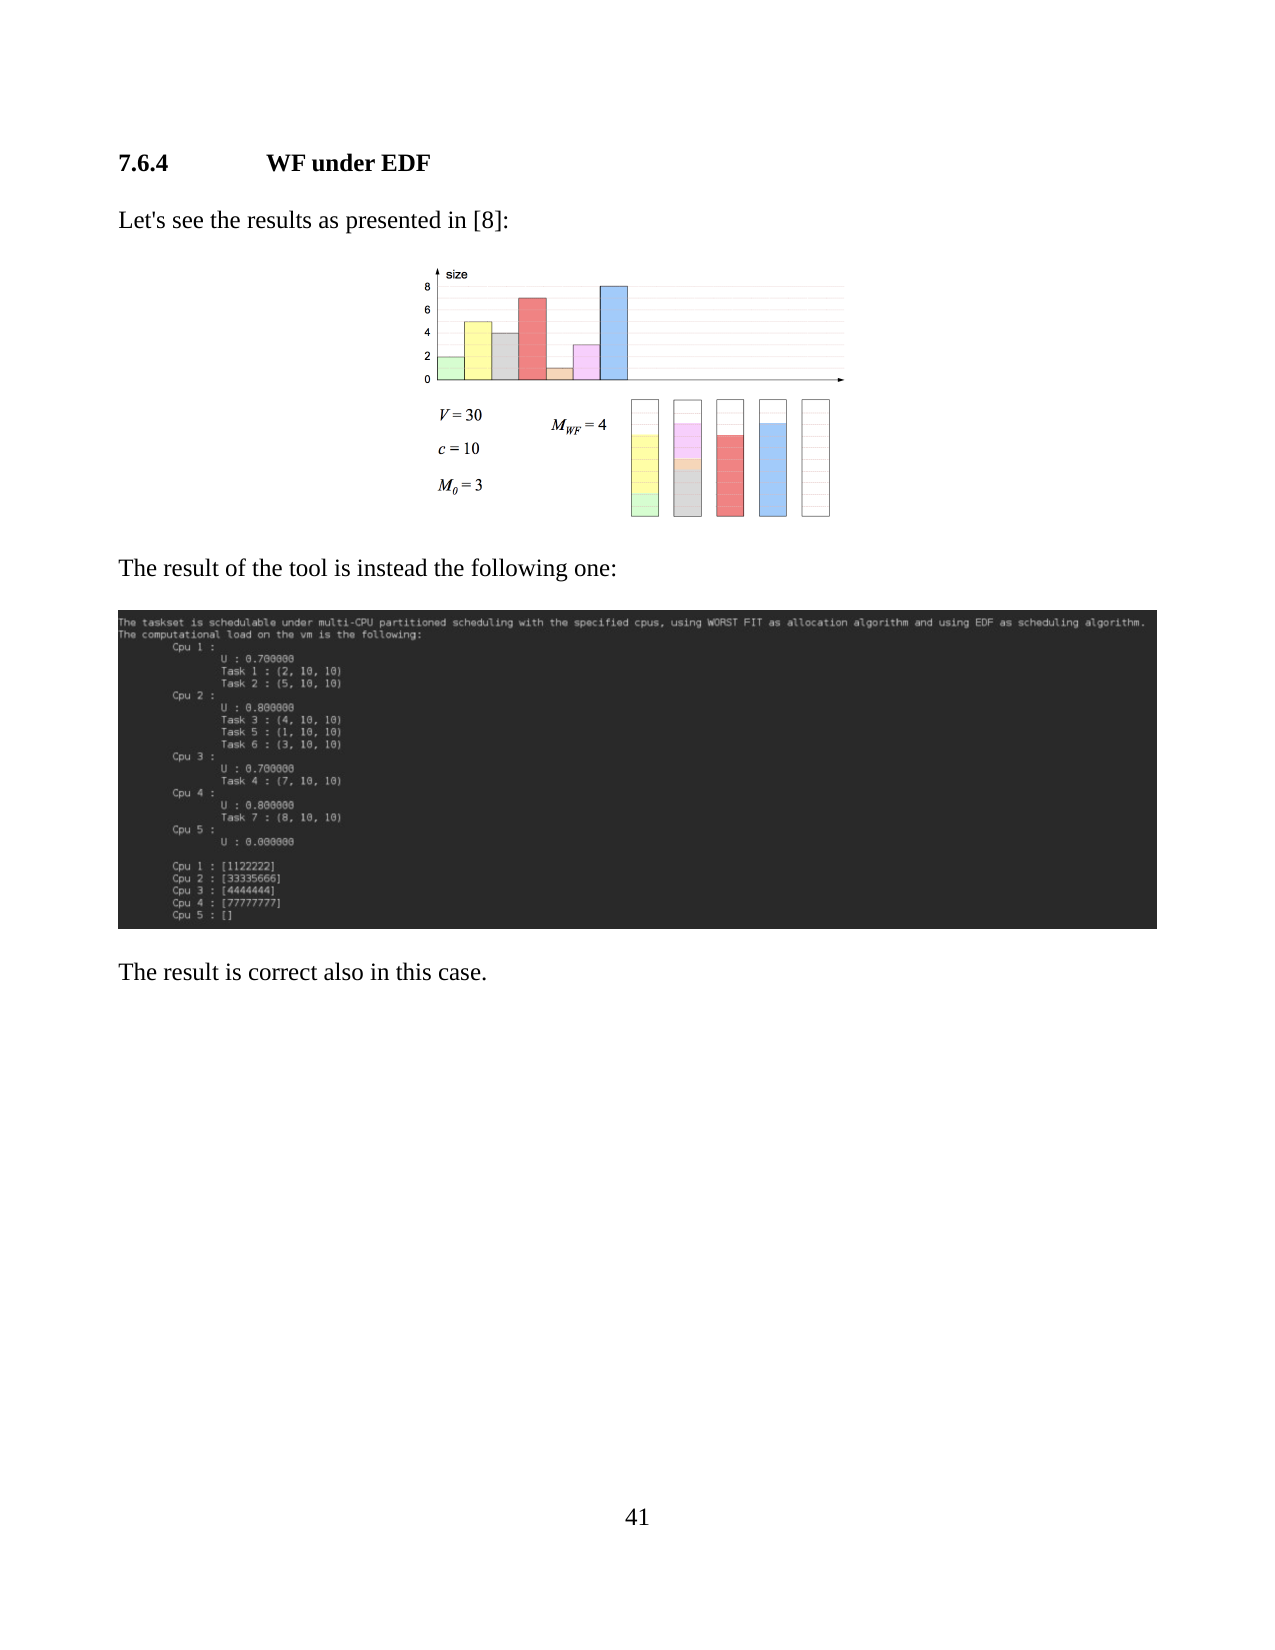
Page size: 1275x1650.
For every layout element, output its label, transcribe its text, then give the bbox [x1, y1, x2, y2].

picture [118, 610, 1157, 929]
text Let's see the results as presented in [8]: [118, 205, 1157, 234]
picture [412, 262, 863, 524]
text The result is correct also in this case. [118, 957, 1157, 986]
subtitle 7.6.4 WF under EDF [118, 148, 1157, 176]
text The result of the tool is instead the following one: [118, 553, 1157, 581]
